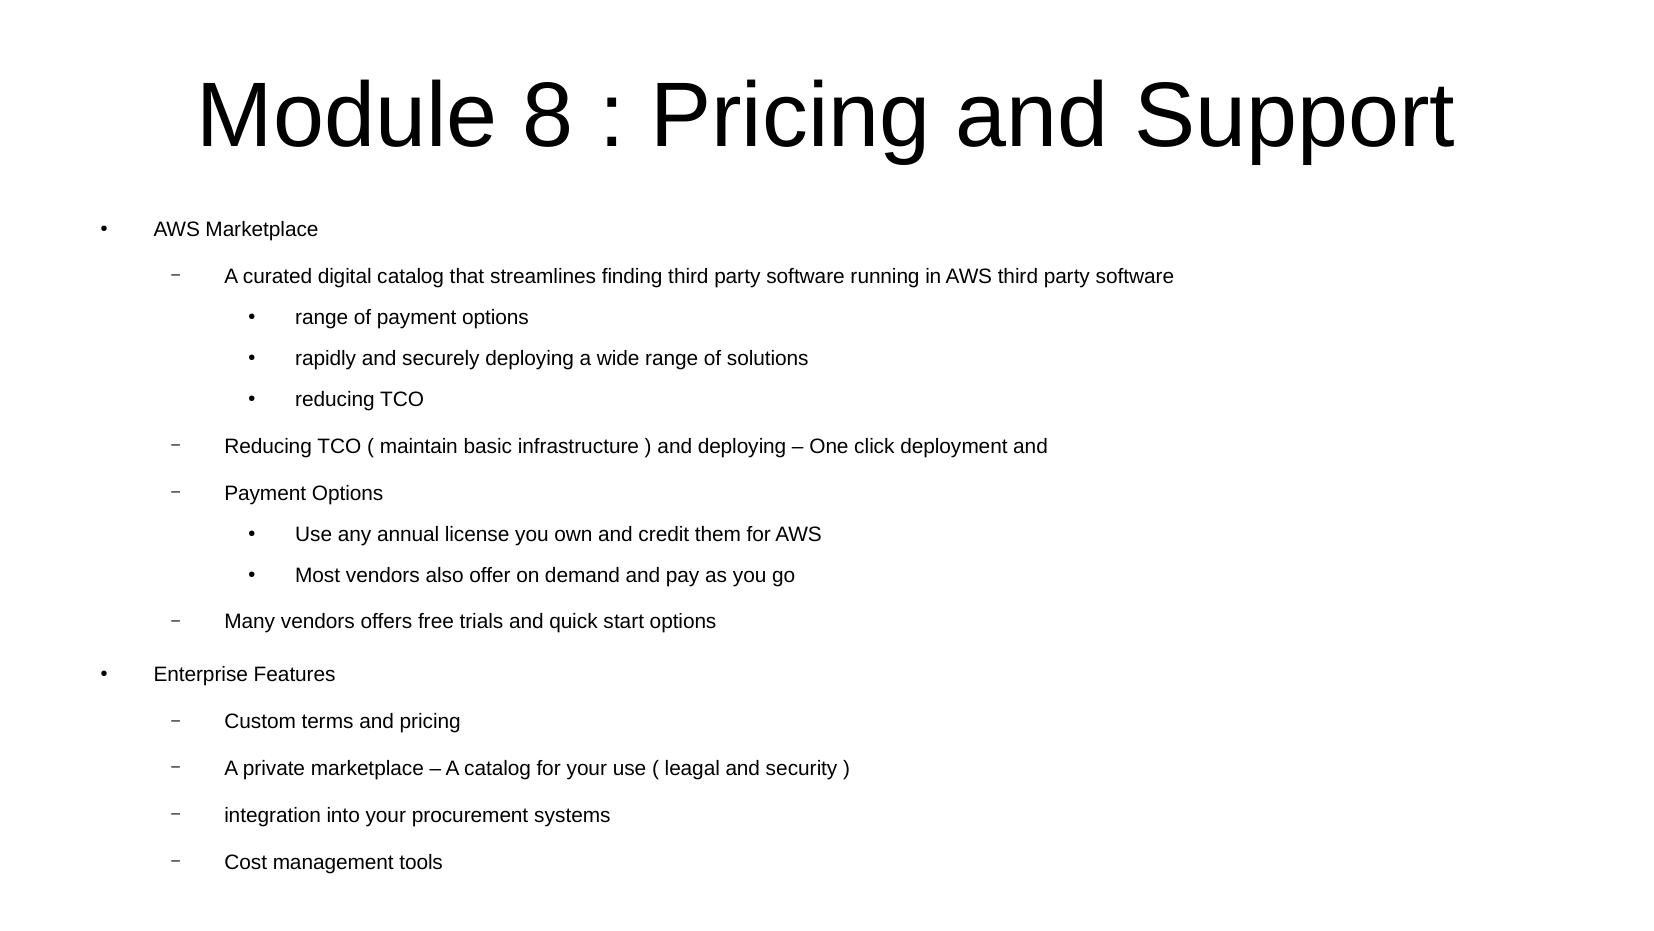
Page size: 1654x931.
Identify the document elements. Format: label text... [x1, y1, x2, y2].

title Module 8 : Pricing and Support [82, 37, 1571, 193]
list AWS Marketplace A curated digital catalog that streamlines finding third party software running in AWS third party software range of payment options rapidly and securely deploying a wide range of solutions reducing TCO Reducing TCO ( maintain basic infrastructure ) and deploying – One click deployment and Payment Options Use any annual license you own and credit them for AWS Most vendors also offer on demand and pay as you go Many vendors offers free trials and quick start options Enterprise Features Custom terms and pricing A private marketplace – A catalog for your use ( leagal and security ) integration into your procurement systems Cost management tools [82, 217, 1621, 916]
